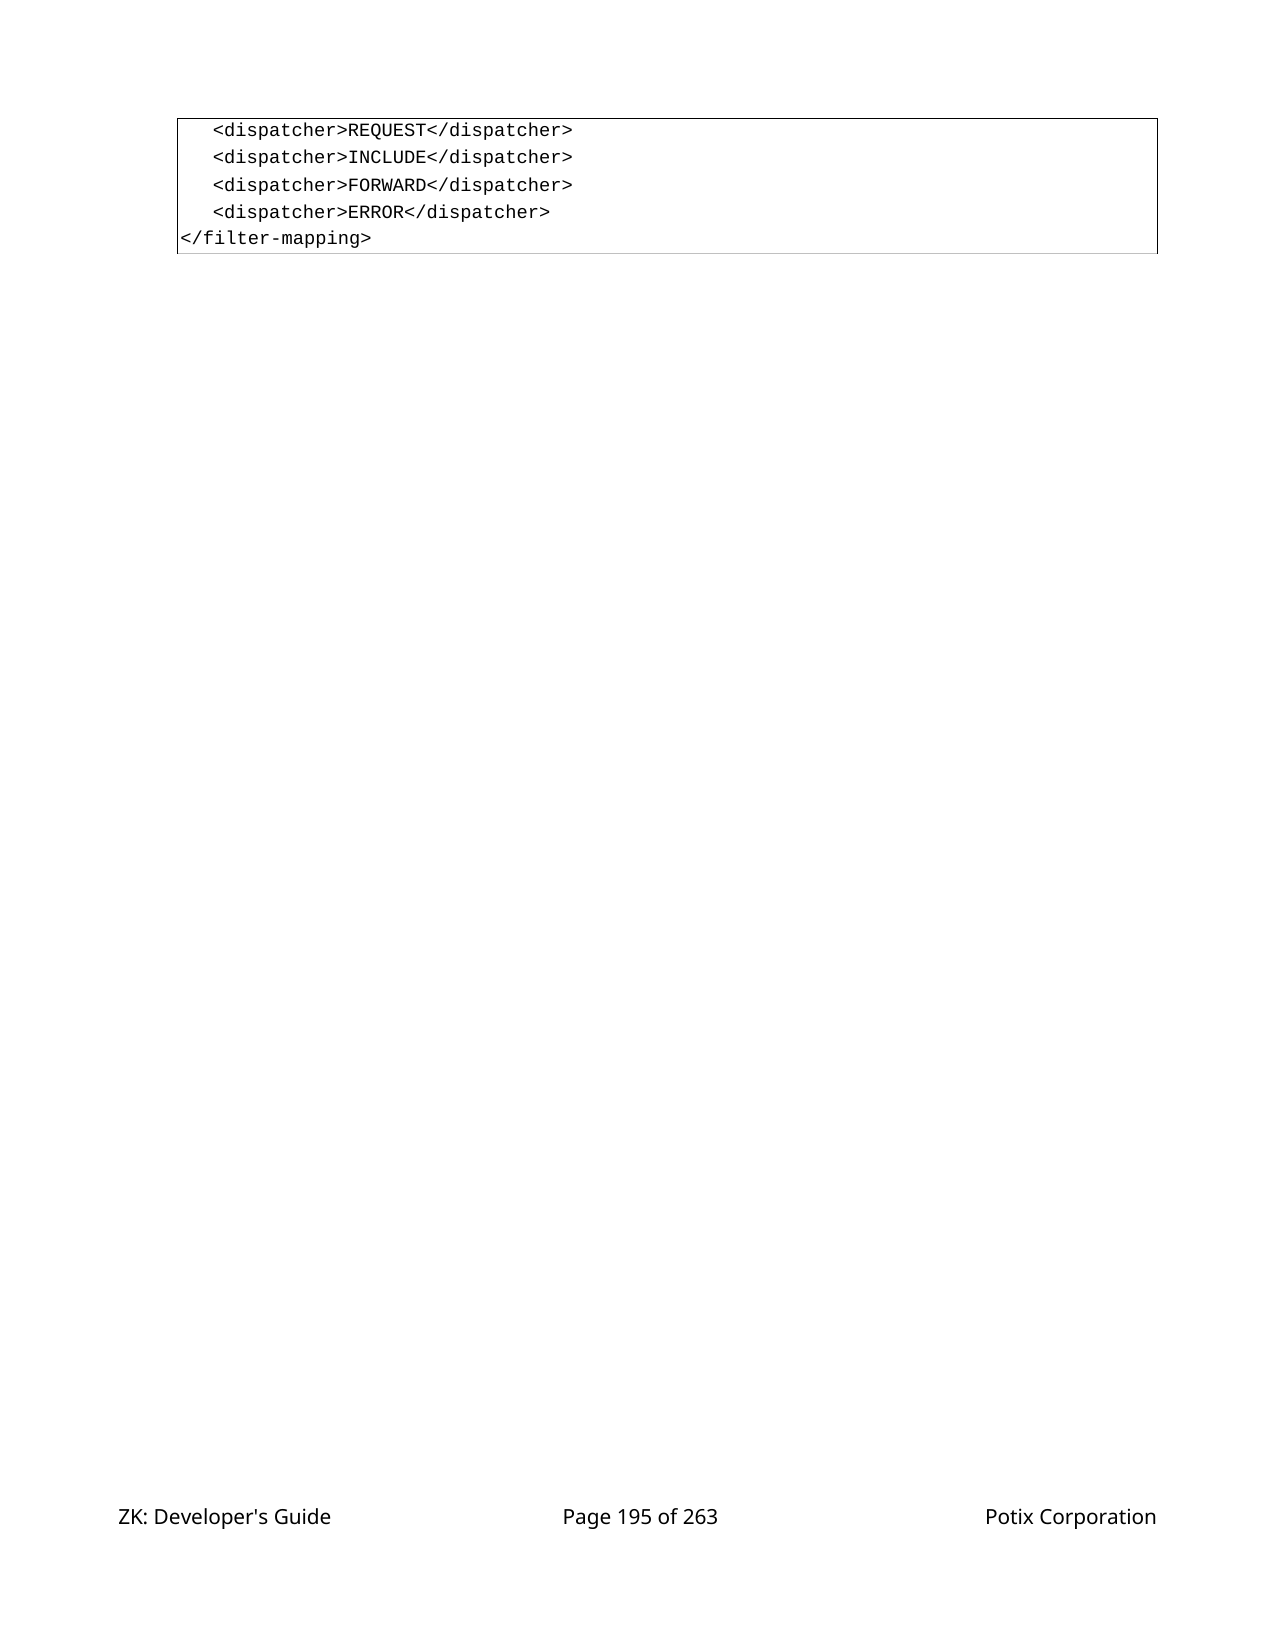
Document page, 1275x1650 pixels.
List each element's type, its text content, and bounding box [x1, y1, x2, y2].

text <dispatcher>REQUEST</dispatcher> [178, 119, 1157, 142]
text <dispatcher>ERROR</dispatcher> </filter-mapping> [178, 200, 1157, 253]
text <dispatcher>INCLUDE</dispatcher> [178, 145, 1157, 169]
text <dispatcher>FORWARD</dispatcher> [178, 172, 1157, 197]
